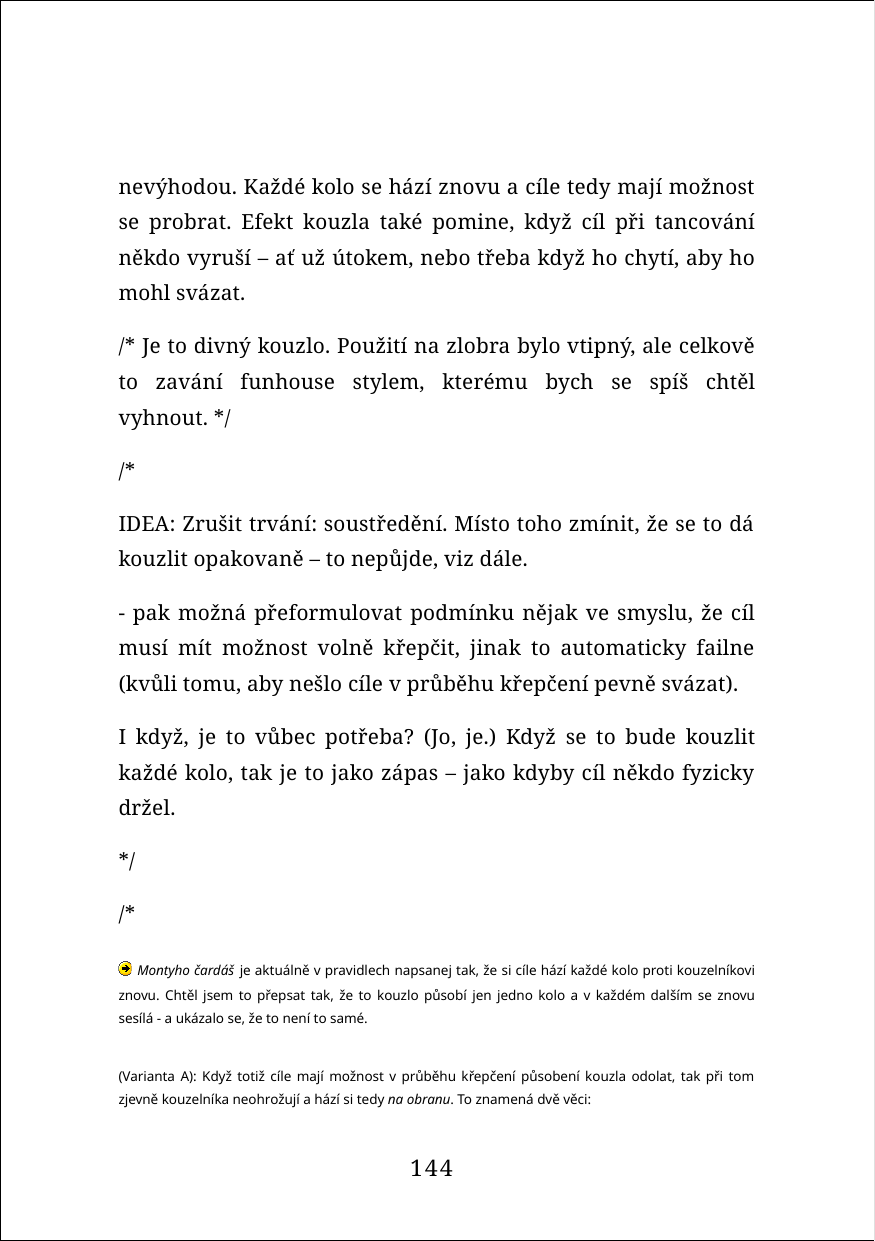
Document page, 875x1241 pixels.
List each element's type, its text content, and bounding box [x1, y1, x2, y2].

picture [118, 961, 132, 976]
text IDEA: Zrušit trvání: soustředění. Místo toho zmínit, že se to dá kouzlit opakovaně – to nepůjde, viz dále. [118, 509, 756, 573]
text /* Je to divný kouzlo. Použití na zlobra bylo vtipný, ale celkově to zavání funhouse stylem, kterému bych se spíš chtěl vyhnout. */ [118, 332, 756, 431]
text /* [118, 456, 756, 484]
text nevýhodou. Každé kolo se hází znovu a cíle tedy mají možnost se probrat. Efekt kouzla také pomine, když cíl při tancování někdo vyruší – ať už útokem, nebo třeba když ho chytí, aby ho mohl svázat. [118, 172, 756, 307]
text I když, je to vůbec potřeba? (Jo, je.) Když se to bude kouzlit každé kolo, tak je to jako zápas – jako kdyby cíl někdo fyzicky držel. [118, 722, 756, 822]
text - pak možná přeformulovat podmínku nějak ve smyslu, že cíl musí mít možnost volně křepčit, jinak to automaticky failne (kvůli tomu, aby nešlo cíle v průběhu křepčení pevně svázat). [118, 598, 756, 697]
text Montyho čardáš je aktuálně v pravidlech napsanej tak, že si cíle hází každé kolo proti kouzelníkovi znovu. Chtěl jsem to přepsat tak, že to kouzlo působí jen jedno kolo a v každém dalším se znovu sesílá - a ukázalo se, že to není to samé. (Varianta A): Když totiž cíle mají možnost v průběhu křepčení působení kouzla odolat, tak při tom zjevně kouzelníka neohrožují a hází si tedy na obranu. To znamená dvě věci: [118, 953, 756, 1108]
text /* [118, 899, 756, 928]
text */ [118, 846, 756, 875]
